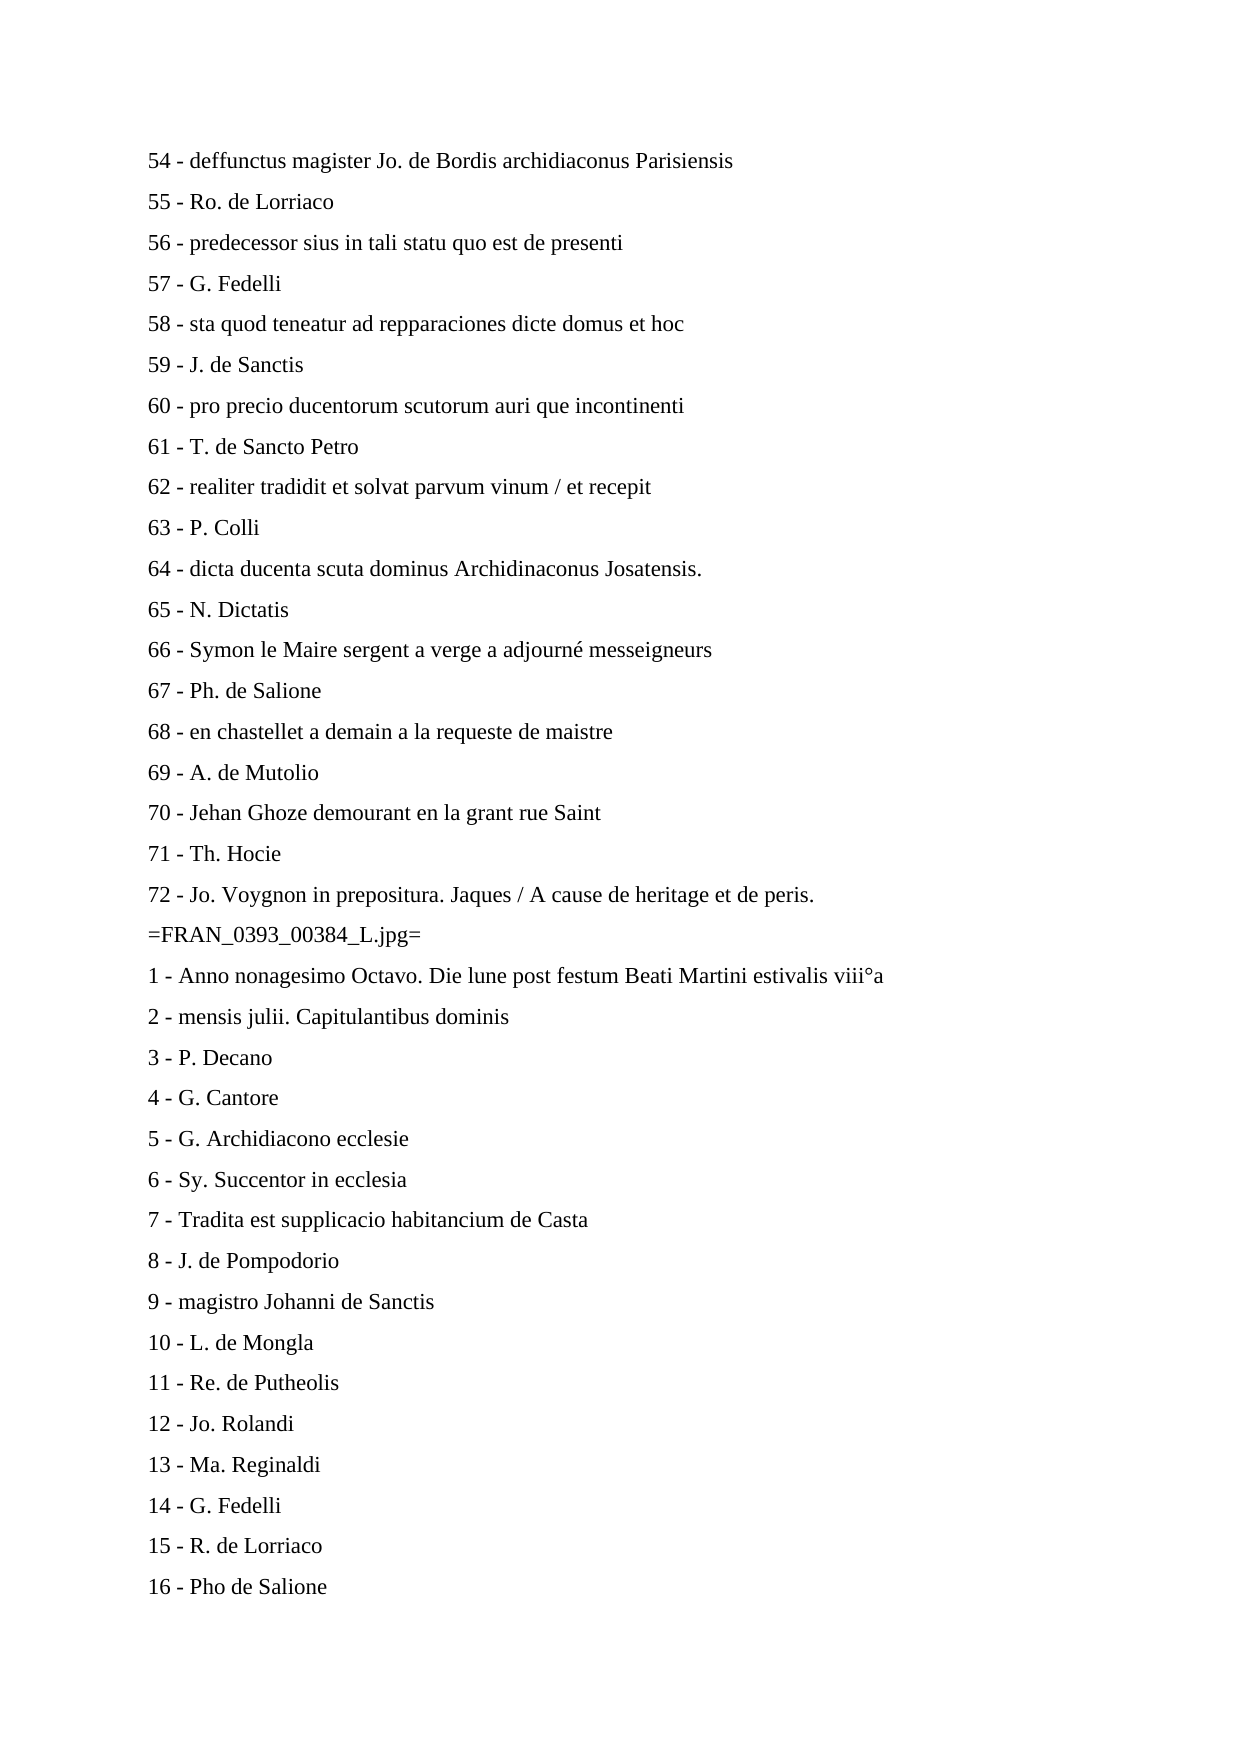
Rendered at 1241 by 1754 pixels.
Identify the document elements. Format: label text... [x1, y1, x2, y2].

text 57 - G. Fedelli [148, 270, 1093, 296]
text 8 - J. de Pompodorio [148, 1247, 1093, 1274]
text 3 - P. Decano [148, 1044, 1093, 1070]
text 6 - Sy. Succentor in ecclesia [148, 1166, 1093, 1192]
text 55 - Ro. de Lorriaco [148, 188, 1093, 215]
text 16 - Pho de Salione [148, 1573, 1093, 1599]
text 59 - J. de Sanctis [148, 351, 1093, 378]
text 7 - Tradita est supplicacio habitancium de Casta [148, 1207, 1093, 1233]
text 11 - Re. de Putheolis [148, 1369, 1093, 1396]
text 4 - G. Cantore [148, 1084, 1093, 1111]
text 60 - pro precio ducentorum scutorum auri que incontinenti [148, 392, 1093, 418]
text 1 - Anno nonagesimo Octavo. Die lune post festum Beati Martini estivalis viii°a [148, 962, 1093, 988]
text 54 - deffunctus magister Jo. de Bordis archidiaconus Parisiensis [148, 148, 1093, 174]
text 70 - Jehan Ghoze demourant en la grant rue Saint [148, 799, 1093, 826]
text 71 - Th. Hocie [148, 840, 1093, 866]
text 68 - en chastellet a demain a la requeste de maistre [148, 718, 1093, 744]
text 2 - mensis julii. Capitulantibus dominis [148, 1003, 1093, 1029]
text 72 - Jo. Voygnon in prepositura. Jaques / A cause de heritage et de peris. [148, 881, 1093, 907]
text 13 - Ma. Reginaldi [148, 1451, 1093, 1477]
text 62 - realiter tradidit et solvat parvum vinum / et recepit [148, 473, 1093, 500]
text 69 - A. de Mutolio [148, 758, 1093, 785]
text 58 - sta quod teneatur ad repparaciones dicte domus et hoc [148, 311, 1093, 337]
text 67 - Ph. de Salione [148, 677, 1093, 703]
text 61 - T. de Sancto Petro [148, 433, 1093, 459]
text 12 - Jo. Rolandi [148, 1410, 1093, 1437]
text 66 - Symon le Maire sergent a verge a adjourné messeigneurs [148, 636, 1093, 663]
text 64 - dicta ducenta scuta dominus Archidinaconus Josatensis. [148, 555, 1093, 581]
text 5 - G. Archidiacono ecclesie [148, 1125, 1093, 1151]
text 56 - predecessor sius in tali statu quo est de presenti [148, 229, 1093, 255]
text =FRAN_0393_00384_L.jpg= [148, 921, 1093, 948]
text 9 - magistro Johanni de Sanctis [148, 1288, 1093, 1314]
text 14 - G. Fedelli [148, 1492, 1093, 1518]
text 10 - L. de Mongla [148, 1329, 1093, 1355]
text 15 - R. de Lorriaco [148, 1532, 1093, 1559]
text 65 - N. Dictatis [148, 596, 1093, 622]
text 63 - P. Colli [148, 514, 1093, 541]
